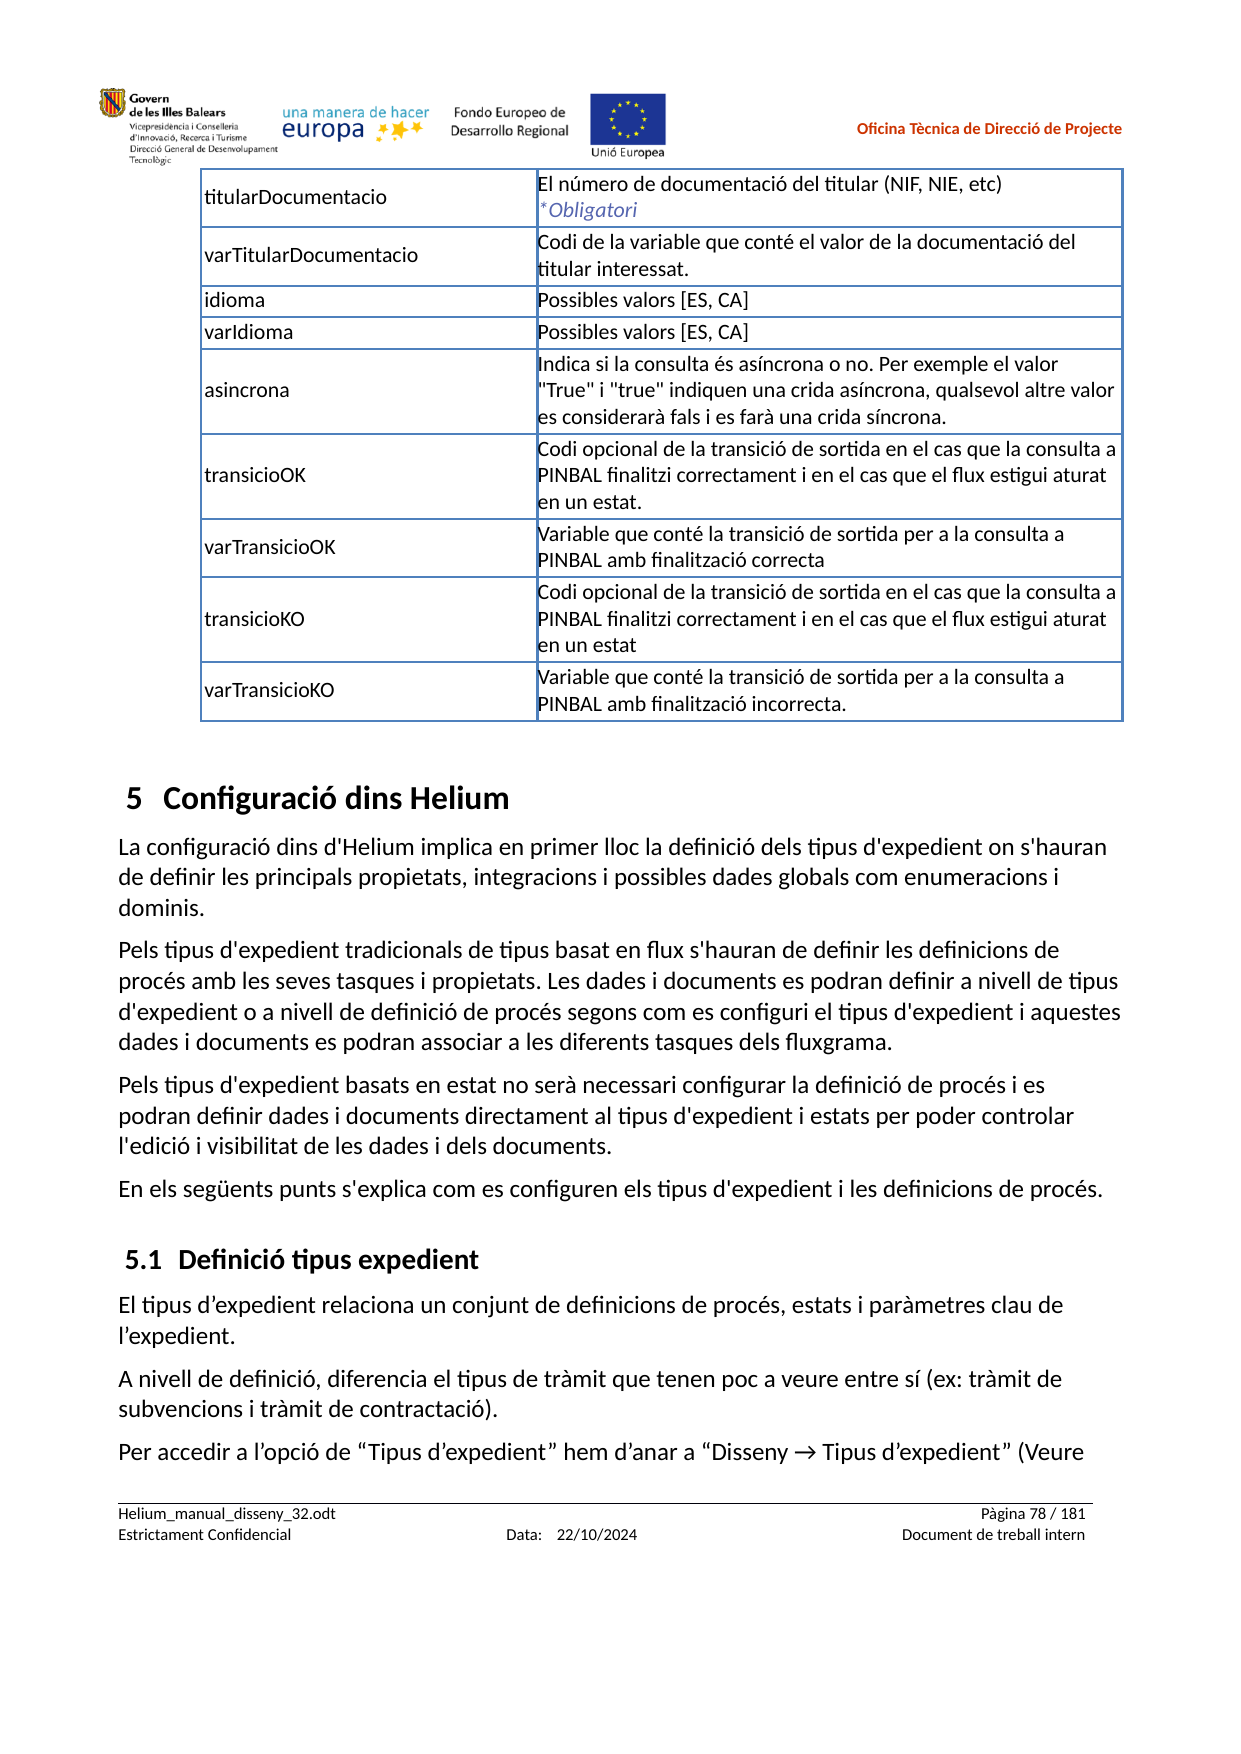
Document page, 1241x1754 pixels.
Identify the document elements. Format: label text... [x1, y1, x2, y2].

table_cell varTransicioKO [202, 663, 536, 719]
table_cell varTitularDocumentacio [202, 228, 536, 284]
subtitle Definició tipus expedient [118, 1241, 1122, 1277]
table_cell transicioKO [202, 578, 536, 661]
text A nivell de definició, diferencia el tipus de tràmit que tenen poc a veure entre sí (ex: tràmit de subvencions i tràmit de contractació). [118, 1363, 1122, 1424]
text Pels tipus d'expedient basats en estat no serà necessari configurar la definició de procés i es podran definir dades i documents directament al tipus d'expedient i estats per poder controlar l'edició i visibilitat de les dades i dels documents. [118, 1069, 1122, 1161]
text Per accedir a l’opció de “Tipus d’expedient” hem d’anar a “Disseny → Tipus d’expedient” (Veure [118, 1437, 1122, 1467]
table_cell transicioOK [202, 435, 536, 518]
text Pels tipus d'expedient tradicionals de tipus basat en flux s'hauran de definir les definicions de procés amb les seves tasques i propietats. Les dades i documents es podran definir a nivell de tipus d'expedient o a nivell de definició de procés segons com es configuri el tipus d'expedient i aquestes dades i documents es podran associar a les diferents tasques dels fluxgrama. [118, 935, 1122, 1057]
table_cell varTransicioOK [202, 520, 536, 576]
table_cell Variable que conté la transició de sortida per a la consulta a PINBAL amb finalització correcta [539, 520, 1121, 576]
table_cell asincrona [202, 350, 536, 433]
text La configuració dins d'Helium implica en primer lloc la definició dels tipus d'expedient on s'hauran de definir les principals propietats, integracions i possibles dades globals com enumeracions i dominis. [118, 831, 1122, 922]
table_cell Codi opcional de la transició de sortida en el cas que la consulta a PINBAL finalitzi correctament i en el cas que el flux estigui aturat en un estat. [539, 435, 1121, 518]
table_cell Possibles valors [ES, CA] [539, 318, 1121, 348]
text El tipus d’expedient relaciona un conjunt de definicions de procés, estats i paràmetres clau de l’expedient. [118, 1289, 1122, 1351]
text En els següents punts s'explica com es configuren els tipus d'expedient i les definicions de procés. [118, 1173, 1122, 1204]
table_cell El número de documentació del titular (NIF, NIE, etc) *Obligatori [539, 170, 1121, 226]
table_cell varIdioma [202, 318, 536, 348]
table_cell Variable que conté la transició de sortida per a la consulta a PINBAL amb finalització incorrecta. [539, 663, 1121, 719]
subtitle Configuració dins Helium [118, 777, 1122, 818]
picture [99, 87, 668, 166]
table_cell Codi de la variable que conté el valor de la documentació del titular interessat. [539, 228, 1121, 284]
table_cell Codi opcional de la transició de sortida en el cas que la consulta a PINBAL finalitzi correctament i en el cas que el flux estigui aturat en un estat [539, 578, 1121, 661]
table_cell Possibles valors [ES, CA] [539, 287, 1121, 316]
table_cell idioma [202, 287, 536, 316]
table_cell titularDocumentacio [202, 170, 536, 226]
table_cell Indica si la consulta és asíncrona o no. Per exemple el valor "True" i "true" indiquen una crida asíncrona, qualsevol altre valor es considerarà fals i es farà una crida síncrona. [539, 350, 1121, 433]
